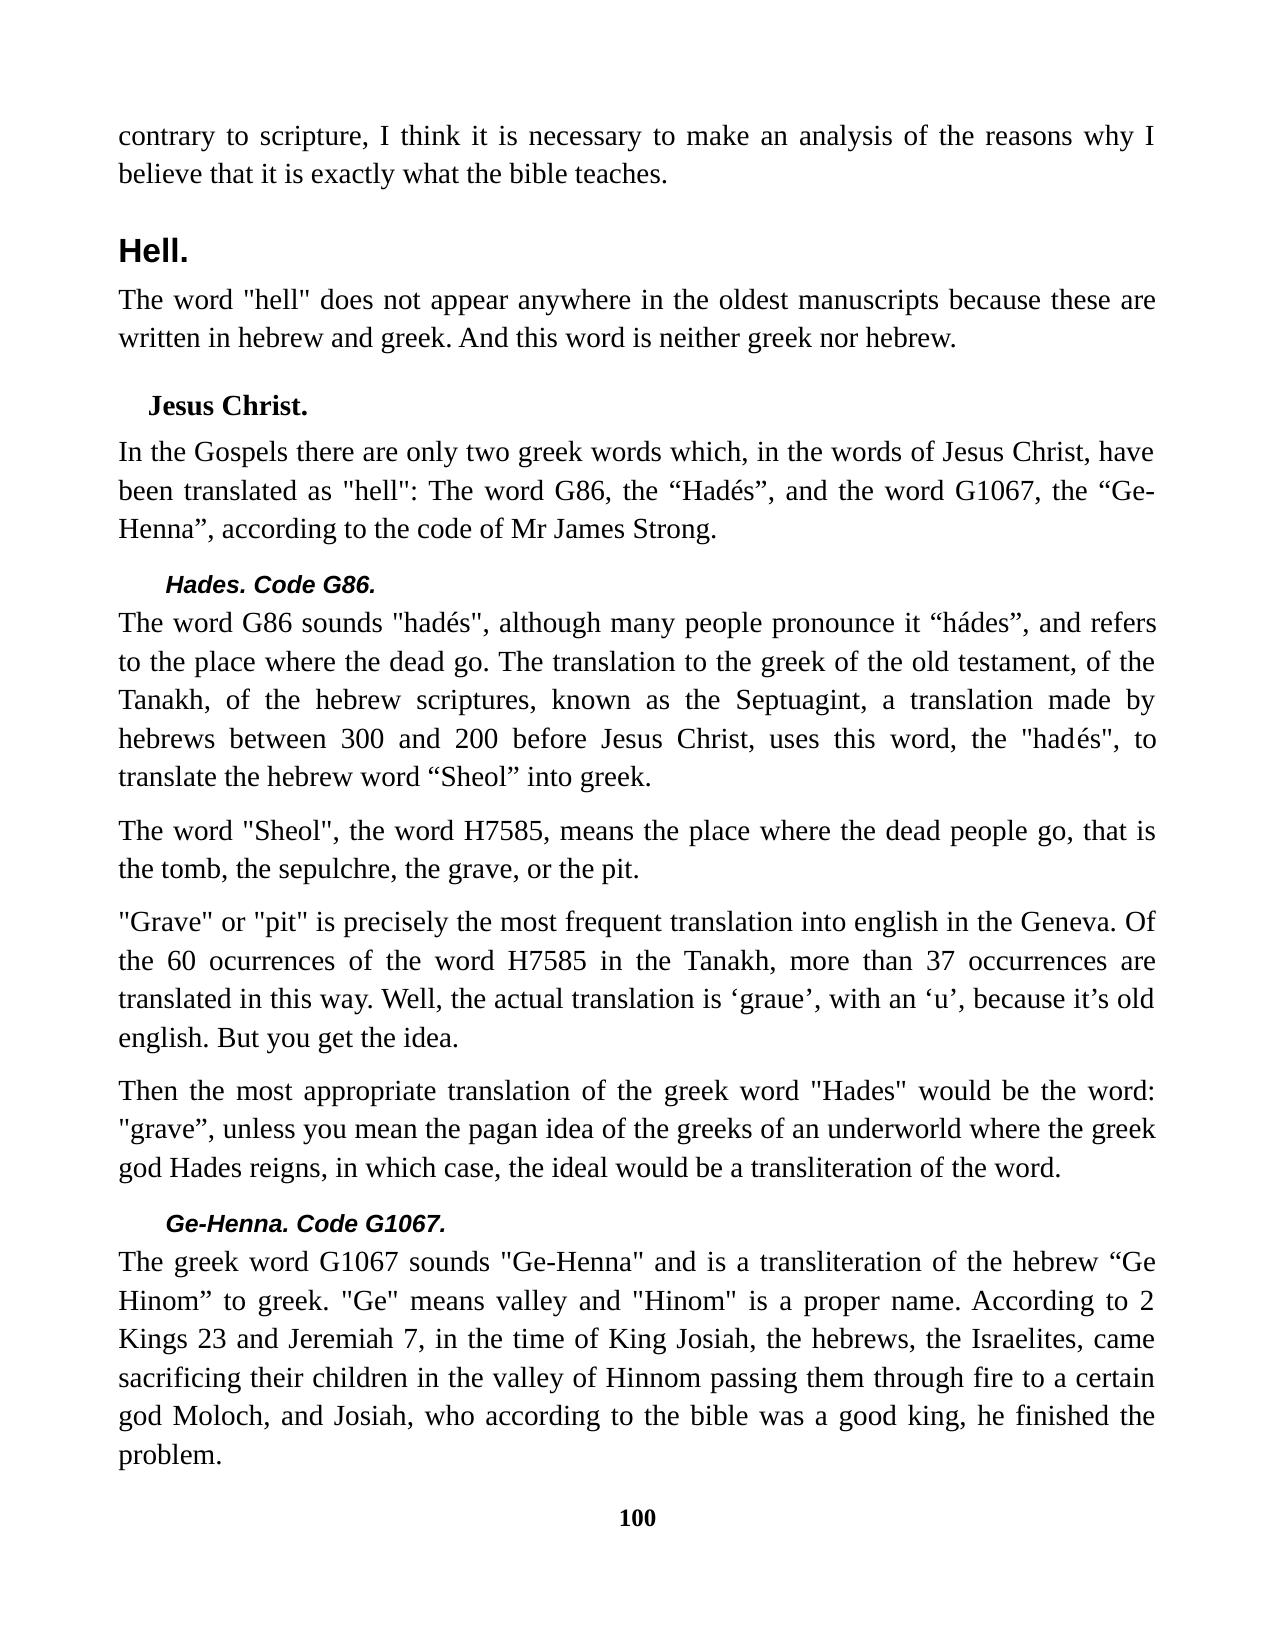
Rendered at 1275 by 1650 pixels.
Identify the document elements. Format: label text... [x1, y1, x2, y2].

text Then the most appropriate translation of the greek word "Hades" would be the word: "grave”, unless you mean the pagan idea of the greeks of an underworld where the greek god Hades reigns, in which case, the ideal would be a transliteration of the word. [118, 1073, 1157, 1184]
subtitle Hades. Code G86. [165, 571, 1157, 599]
text contrary to scripture, I think it is necessary to make an analysis of the reasons why I believe that it is exactly what the bible teaches. [118, 118, 1157, 190]
text "Grave" or "pit" is precisely the most frequent translation into english in the Geneva. Of the 60 ocurrences of the word H7585 in the Tanakh, more than 37 occurrences are translated in this way. Well, the actual translation is ‘graue’, with an ‘u’, because it’s old english. But you get the idea. [118, 904, 1157, 1053]
subtitle Jesus Christ. [148, 388, 1157, 422]
text The greek word G1067 sounds "Ge-Henna" and is a transliteration of the hebrew “Ge Hinom” to greek. "Ge" means valley and "Hinom" is a proper name. According to 2 Kings 23 and Jeremiah 7, in the time of King Josiah, the hebrews, the Israelites, came sacrificing their children in the valley of Hinnom passing them through fire to a certain god Moloch, and Josiah, who according to the bible was a good king, he finished the problem. [118, 1244, 1157, 1471]
subtitle Hell. [118, 231, 1157, 269]
subtitle Ge-Henna. Code G1067. [165, 1209, 1157, 1238]
text The word "Sheol", the word H7585, means the place where the dead people go, that is the tomb, the sepulchre, the grave, or the pit. [118, 813, 1157, 885]
text The word "hell" does not appear anywhere in the oldest manuscripts because these are written in hebrew and greek. And this word is neither greek nor hebrew. [118, 282, 1157, 354]
text In the Gospels there are only two greek words which, in the words of Jesus Christ, have been translated as "hell": The word G86, the “Hadés”, and the word G1067, the “Ge-Henna”, according to the code of Mr James Strong. [118, 434, 1157, 545]
text The word G86 sounds "hadés", although many people pronounce it “hádes”, and refers to the place where the dead go. The translation to the greek of the old testament, of the Tanakh, of the hebrew scriptures, known as the Septuagint, a translation made by hebrews between 300 and 200 before Jesus Christ, uses this word, the "hadés", to translate the hebrew word “Sheol” into greek. [118, 605, 1157, 793]
